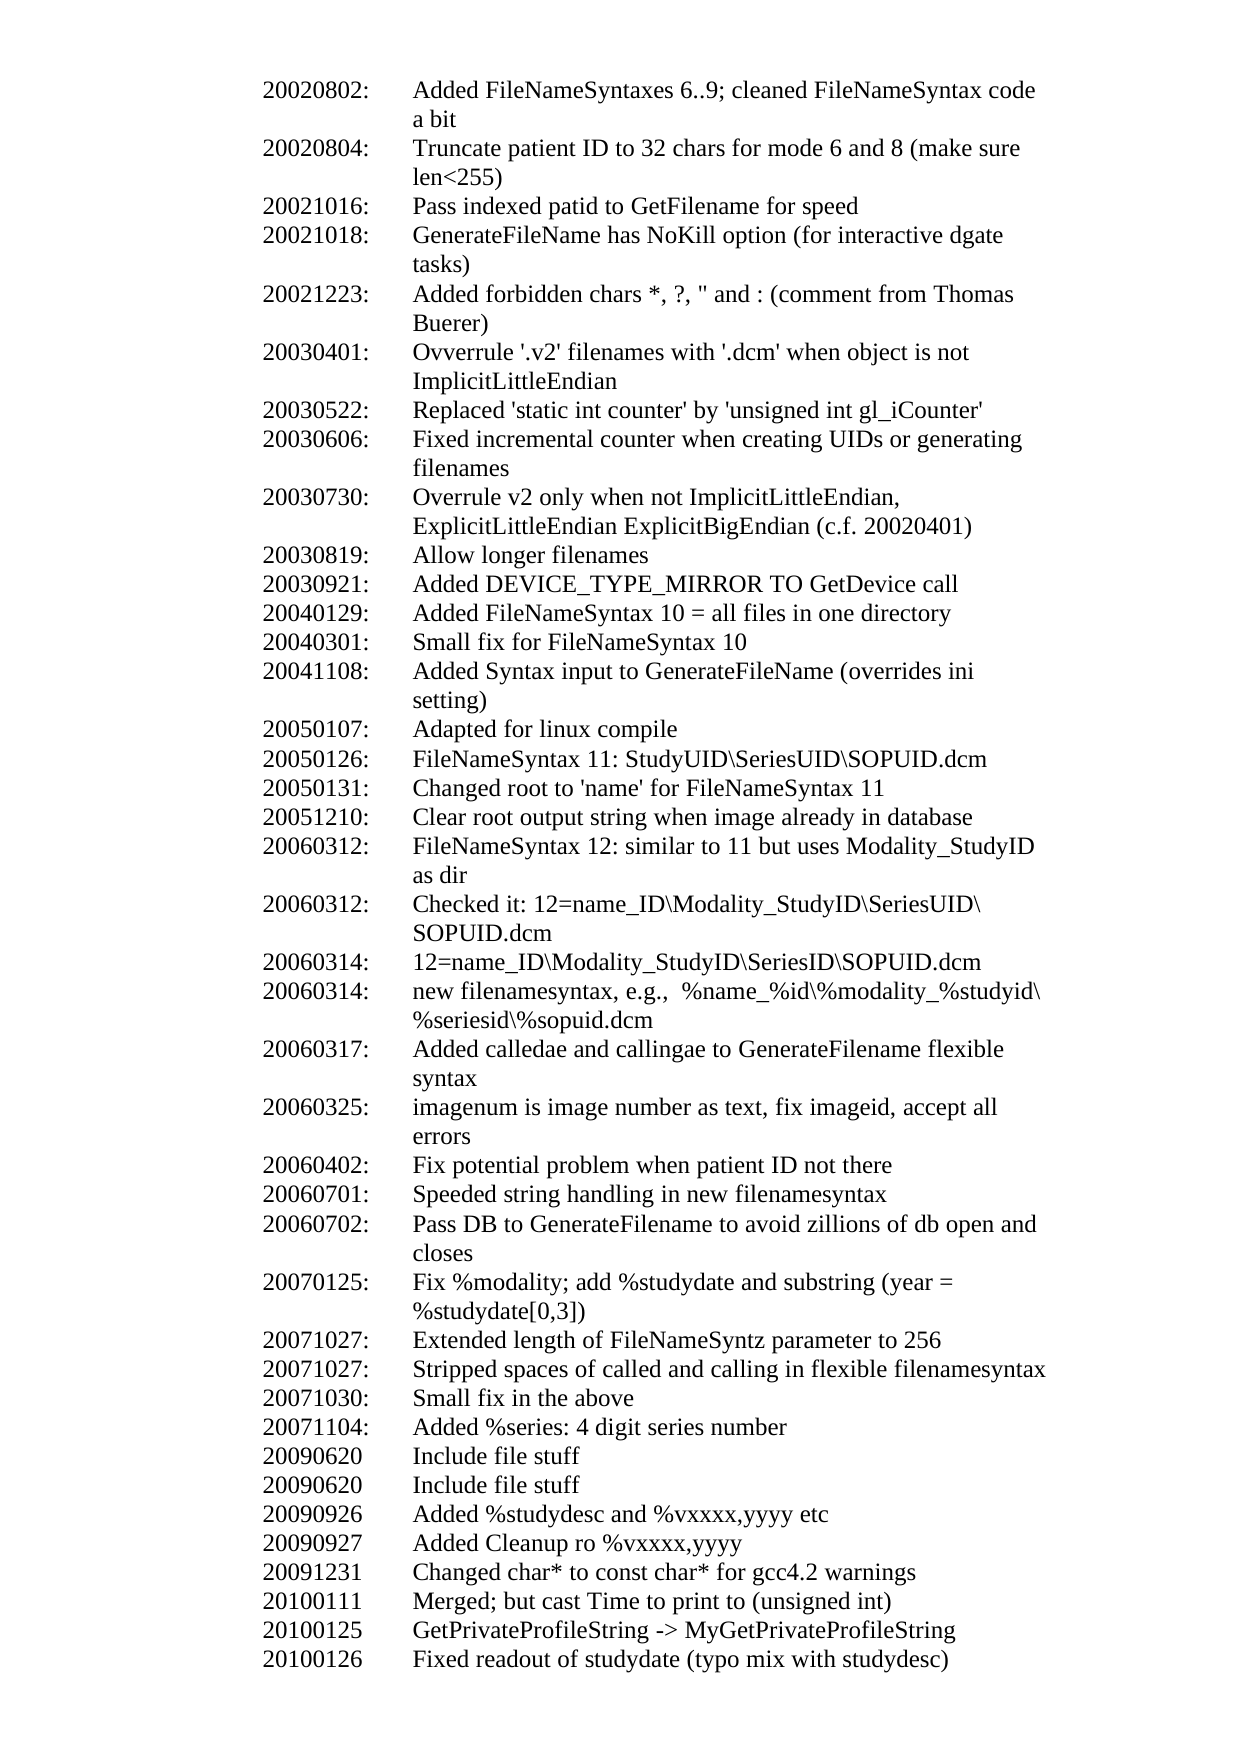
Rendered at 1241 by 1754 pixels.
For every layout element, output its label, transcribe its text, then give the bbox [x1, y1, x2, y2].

text 20030819: Allow longer filenames [262, 540, 1053, 569]
text 20021016: Pass indexed patid to GetFilename for speed [262, 191, 1053, 220]
text 20060314: new filenamesyntax, e.g., %name_%id\%modality_%studyid\%seriesid\%sopuid.dcm [262, 976, 1053, 1034]
text 20060325: imagenum is image number as text, fix imageid, accept all errors [262, 1092, 1053, 1150]
text 20060312: Checked it: 12=name_ID\Modality_StudyID\SeriesUID\SOPUID.dcm [262, 889, 1053, 947]
text 20030921: Added DEVICE_TYPE_MIRROR TO GetDevice call [187, 569, 1053, 598]
text closes [337, 1237, 1053, 1267]
text 20090927 Added Cleanup ro %vxxxx,yyyy [262, 1528, 1053, 1557]
text 20090926 Added %studydesc and %vxxxx,yyyy etc [262, 1499, 1053, 1528]
text 20051210: Clear root output string when image already in database [187, 802, 1053, 831]
text 20100126 Fixed readout of studydate (typo mix with studydesc) [262, 1644, 1053, 1673]
text 20050107: Adapted for linux compile [187, 714, 1053, 743]
text 20090620 Include file stuff [262, 1441, 1053, 1470]
text 20070125: Fix %modality; add %studydate and substring (year = %studydate[0,3]) [262, 1267, 1053, 1325]
text 20060312: FileNameSyntax 12: similar to 11 but uses Modality_StudyID as dir [262, 831, 1053, 889]
text 20060701: Speeded string handling in new filenamesyntax 20060702: Pass DB to GenerateFilename to avoid zillions of db open and [262, 1179, 1053, 1237]
text 20030401: Ovverrule '.v2' filenames with '.dcm' when object is not ImplicitLittleEndian [262, 337, 1053, 395]
text 20050126: FileNameSyntax 11: StudyUID\SeriesUID\SOPUID.dcm [187, 743, 1053, 772]
text 20071030: Small fix in the above [262, 1383, 1053, 1412]
text 20071027: Stripped spaces of called and calling in flexible filenamesyntax [262, 1354, 1053, 1383]
text 20060402: Fix potential problem when patient ID not there [187, 1150, 1053, 1179]
text 20090620 Include file stuff [262, 1470, 1053, 1499]
text 20020802: Added FileNameSyntaxes 6..9; cleaned FileNameSyntax code a bit [262, 75, 1053, 133]
text 20030730: Overrule v2 only when not ImplicitLittleEndian, ExplicitLittleEndian ExplicitBigEndian (c.f. 20020401) [262, 482, 1053, 540]
text 20021018: GenerateFileName has NoKill option (for interactive dgate tasks) [262, 220, 1053, 278]
text 20100125 GetPrivateProfileString -> MyGetPrivateProfileString [262, 1615, 1053, 1644]
text 20041108: Added Syntax input to GenerateFileName (overrides ini setting) [262, 656, 1053, 714]
text 20071104: Added %series: 4 digit series number [262, 1412, 1053, 1441]
text 20091231 Changed char* to const char* for gcc4.2 warnings [262, 1557, 1053, 1586]
text 20030606: Fixed incremental counter when creating UIDs or generating filenames [262, 424, 1053, 482]
text 20020804: Truncate patient ID to 32 chars for mode 6 and 8 (make sure len<255) [262, 133, 1053, 191]
text 20050131: Changed root to 'name' for FileNameSyntax 11 [187, 772, 1053, 802]
text 20021223: Added forbidden chars *, ?, " and : (comment from Thomas Buerer) [262, 278, 1053, 337]
text 20060314: 12=name_ID\Modality_StudyID\SeriesID\SOPUID.dcm [262, 947, 1053, 976]
text 20060317: Added calledae and callingae to GenerateFilename flexible syntax [262, 1034, 1053, 1092]
text 20071027: Extended length of FileNameSyntz parameter to 256 [262, 1325, 1053, 1354]
text 20100111 Merged; but cast Time to print to (unsigned int) [262, 1586, 1053, 1615]
text 20040301: Small fix for FileNameSyntax 10 [187, 627, 1053, 656]
text 20030522: Replaced 'static int counter' by 'unsigned int gl_iCounter' [262, 395, 1053, 424]
text 20040129: Added FileNameSyntax 10 = all files in one directory [187, 598, 1053, 627]
